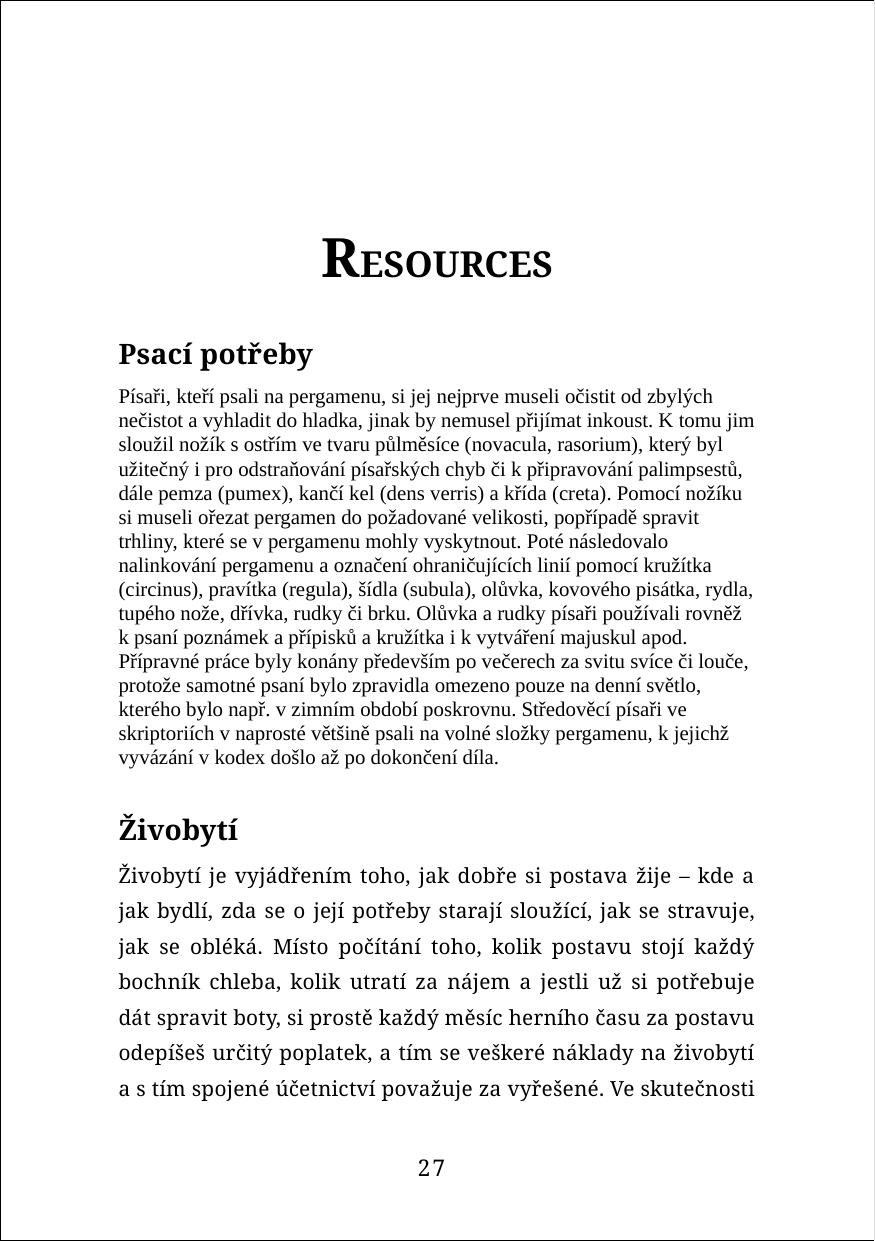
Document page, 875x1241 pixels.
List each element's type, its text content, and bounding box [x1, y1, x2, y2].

subtitle Živobytí [118, 811, 756, 849]
subtitle Resources [118, 219, 756, 293]
text Písaři, kteří psali na pergamenu, si jej nejprve museli očistit od zbylých nečistot a vyhladit do hladka, jinak by nemusel přijímat inkoust. K tomu jim sloužil nožík s ostřím ve tvaru půlměsíce (novacula, rasorium), který byl užitečný i pro odstraňování písařských chyb či k připravování palimpsestů, dále pemza (pumex), kančí kel (dens verris) a křída (creta). Pomocí nožíku si museli ořezat pergamen do požadované velikosti, popřípadě spravit trhliny, které se v pergamenu mohly vyskytnout. Poté následovalo nalinkování pergamenu a označení ohraničujících linií pomocí kružítka (circinus), pravítka (regula), šídla (subula), olůvka, kovového pisátka, rydla, tupého nože, dřívka, rudky či brku. Olůvka a rudky písaři používali rovněž k psaní poznámek a přípisků a kružítka i k vytváření majuskul apod. Přípravné práce byly konány především po večerech za svitu svíce či louče, protože samotné psaní bylo zpravidla omezeno pouze na denní světlo, kterého bylo např. v zimním období poskrovnu. Středověcí písaři ve skriptoriích v naprosté většině psali na volné složky pergamenu, k jejichž vyvázání v kodex došlo až po dokončení díla. [118, 384, 756, 769]
subtitle Psací potřeby [118, 334, 756, 372]
text Živobytí je vyjádřením toho, jak dobře si postava žije – kde a jak bydlí, zda se o její potřeby starají sloužící, jak se stravuje, jak se obléká. Místo počítání toho, kolik postavu stojí každý bochník chleba, kolik utratí za nájem a jestli už si potřebuje dát spravit boty, si prostě každý měsíc herního času za postavu odepíšeš určitý poplatek, a tím se veškeré náklady na živobytí a s tím spojené účetnictví považuje za vyřešené. Ve skutečnosti [118, 861, 756, 1102]
